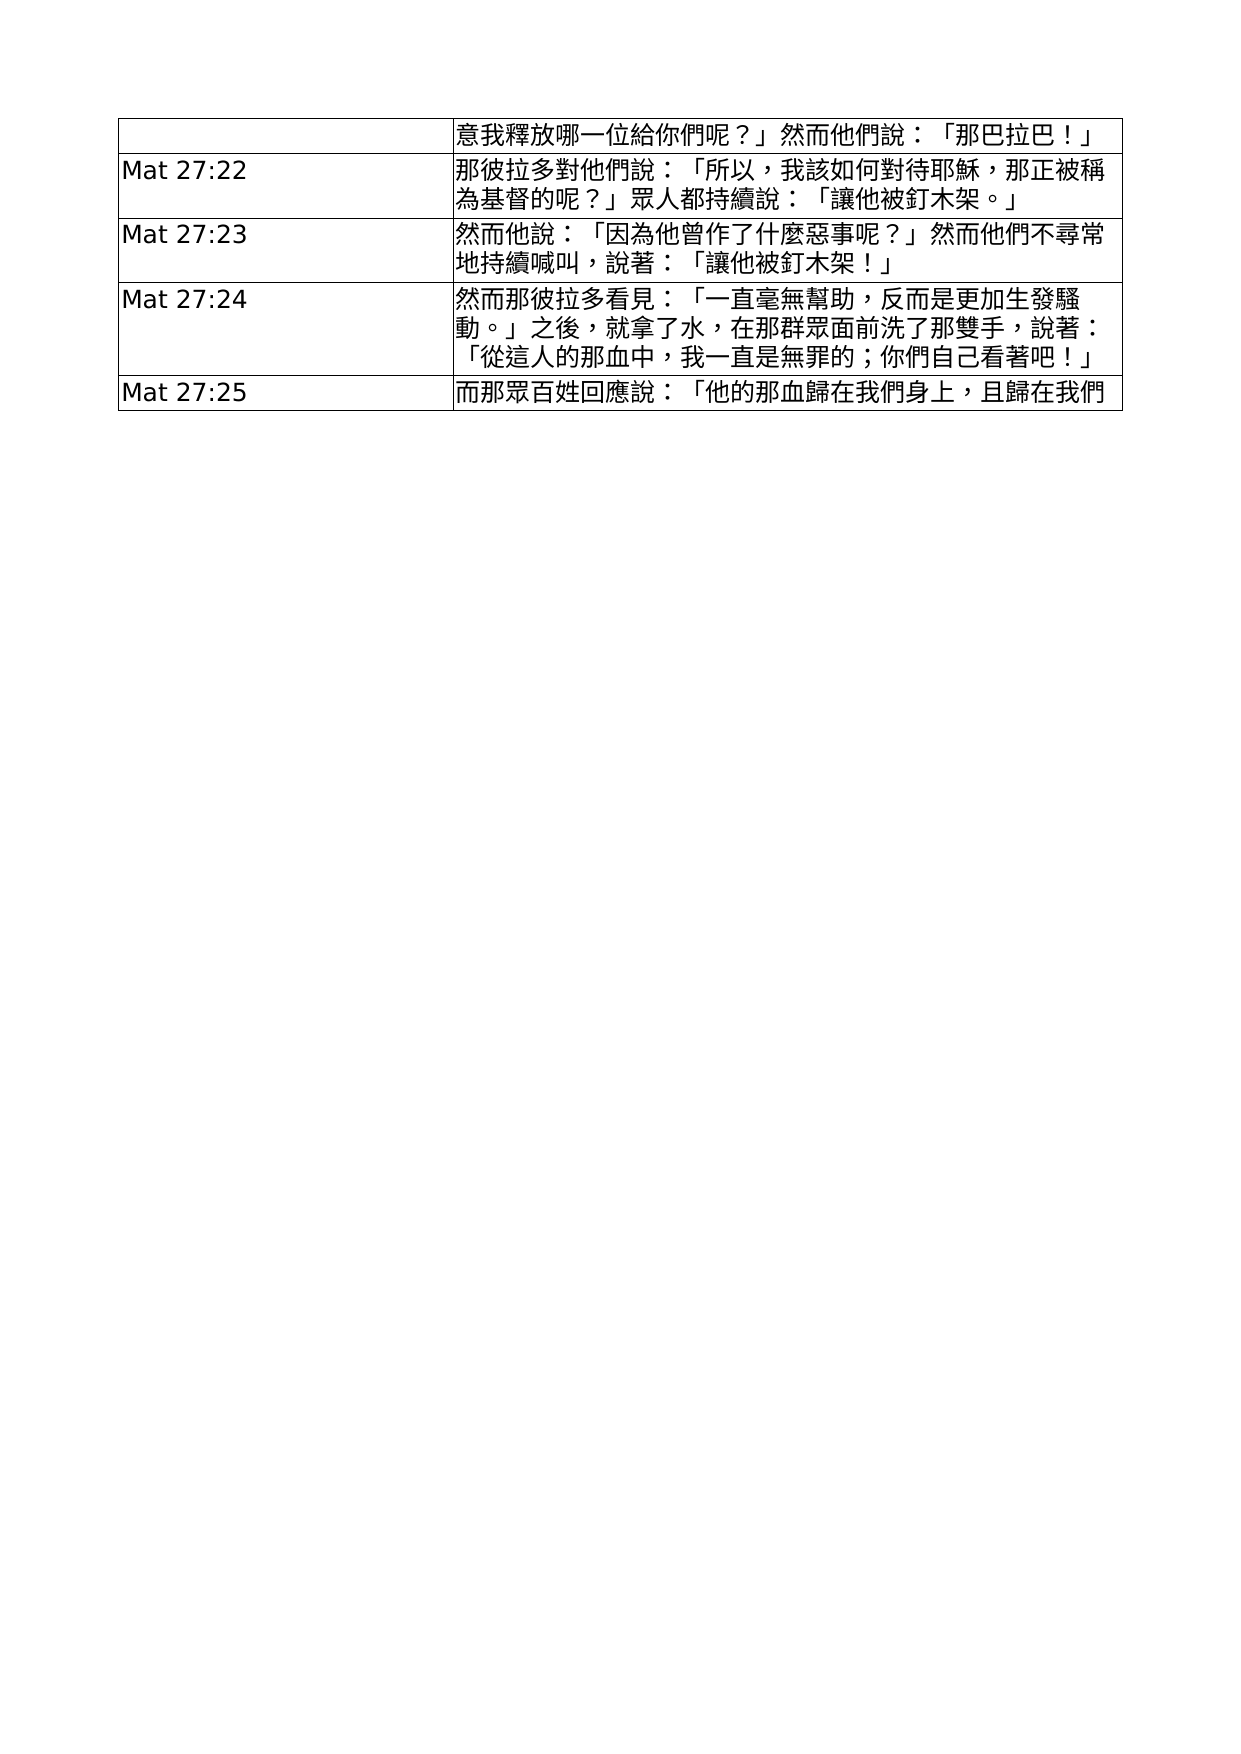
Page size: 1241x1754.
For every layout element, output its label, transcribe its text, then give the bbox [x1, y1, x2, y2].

table_cell Mat 27:25 [119, 376, 453, 410]
table_cell 然而他說：「因為他曾作了什麼惡事呢？」然而他們不尋常地持續喊叫，說著：「讓他被釘木架！」 [454, 219, 1122, 282]
table_cell Mat 27:22 [119, 154, 453, 217]
table_cell [119, 119, 453, 153]
table_cell Mat 27:23 [119, 219, 453, 282]
table_cell 那彼拉多對他們說：「所以，我該如何對待耶穌，那正被稱為基督的呢？」眾人都持續說：「讓他被釘木架。」 [454, 154, 1122, 217]
table_cell 然而那彼拉多看見：「一直毫無幫助，反而是更加生發騷動。」之後，就拿了水，在那群眾面前洗了那雙手，說著：「從這人的那血中，我一直是無罪的；你們自己看著吧！」 [454, 283, 1122, 375]
table_cell 而那眾百姓回應說：「他的那血歸在我們身上，且歸在我們 [454, 376, 1122, 410]
table_cell Mat 27:24 [119, 283, 453, 375]
table_cell 意我釋放哪一位給你們呢？」然而他們說：「那巴拉巴！」 [454, 119, 1122, 153]
